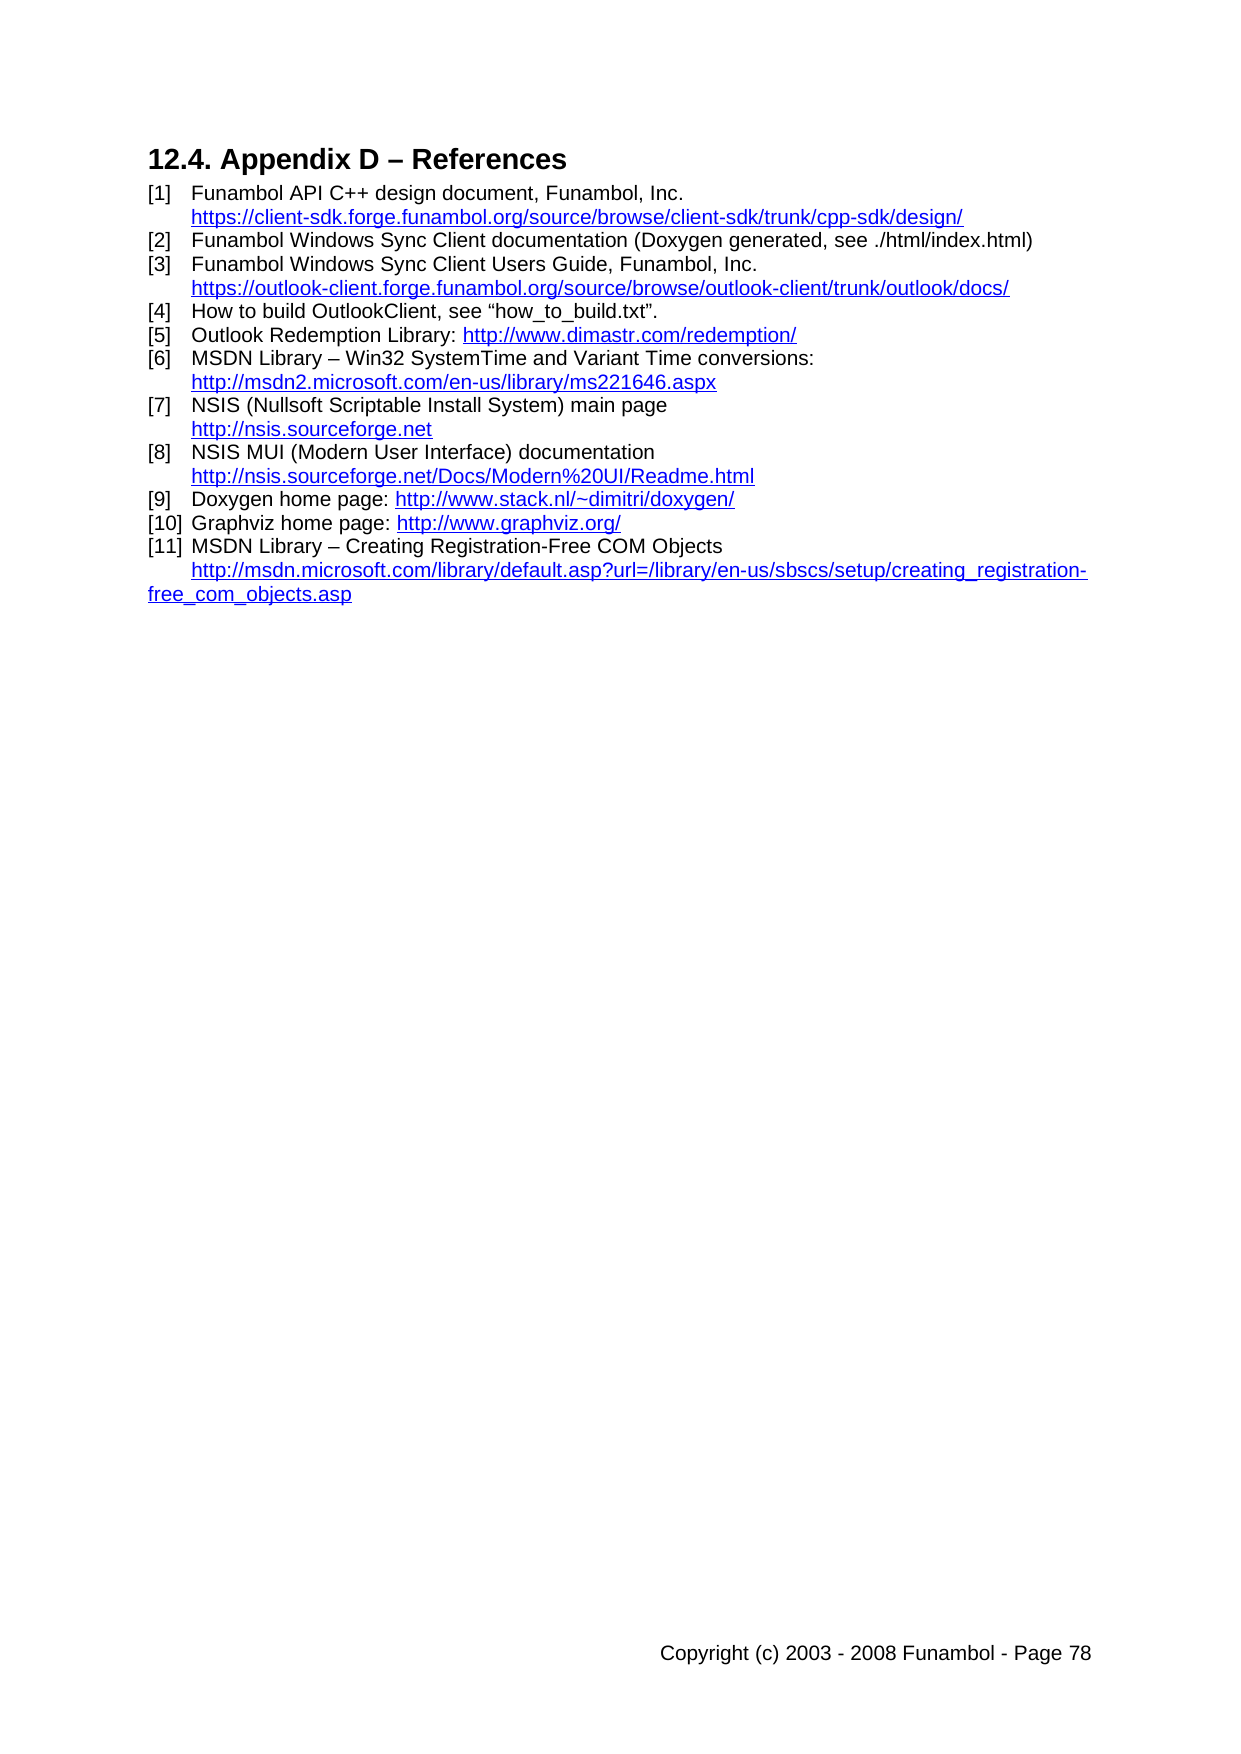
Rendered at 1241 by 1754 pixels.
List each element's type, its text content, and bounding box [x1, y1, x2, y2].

text [10] Graphviz home page: http://www.graphviz.org/ [148, 511, 1093, 535]
text http://msdn.microsoft.com/library/default.asp?url=/library/en-us/sbscs/setup/creating_registration-free_com_objects.asp [148, 558, 1093, 606]
text [5] Outlook Redemption Library: http://www.dimastr.com/redemption/ [148, 323, 1093, 347]
text [11] MSDN Library – Creating Registration-Free COM Objects [148, 535, 1093, 558]
text [7] NSIS (Nullsoft Scriptable Install System) main page http://nsis.sourceforge.net [148, 394, 1093, 441]
subtitle Appendix D – References [148, 143, 1093, 176]
text [2] Funambol Windows Sync Client documentation (Doxygen generated, see ./html/index.html) [148, 229, 1093, 252]
text [3] Funambol Windows Sync Client Users Guide, Funambol, Inc. [148, 252, 1093, 276]
text [4] How to build OutlookClient, see “how_to_build.txt”. [148, 299, 1093, 323]
text [1] Funambol API C++ design document, Funambol, Inc. [148, 182, 1093, 205]
text http://nsis.sourceforge.net/Docs/Modern%20UI/Readme.html [148, 464, 1093, 488]
text [9] Doxygen home page: http://www.stack.nl/~dimitri/doxygen/ [148, 488, 1093, 511]
text https://outlook-client.forge.funambol.org/source/browse/outlook-client/trunk/outlook/docs/ [148, 276, 1093, 299]
text [8] NSIS MUI (Modern User Interface) documentation [148, 441, 1093, 464]
text https://client-sdk.forge.funambol.org/source/browse/client-sdk/trunk/cpp-sdk/design/ [148, 205, 1093, 229]
text [6] MSDN Library – Win32 SystemTime and Variant Time conversions: http://msdn2.microsoft.com/en-us/library/ms221646.aspx [148, 347, 1093, 394]
